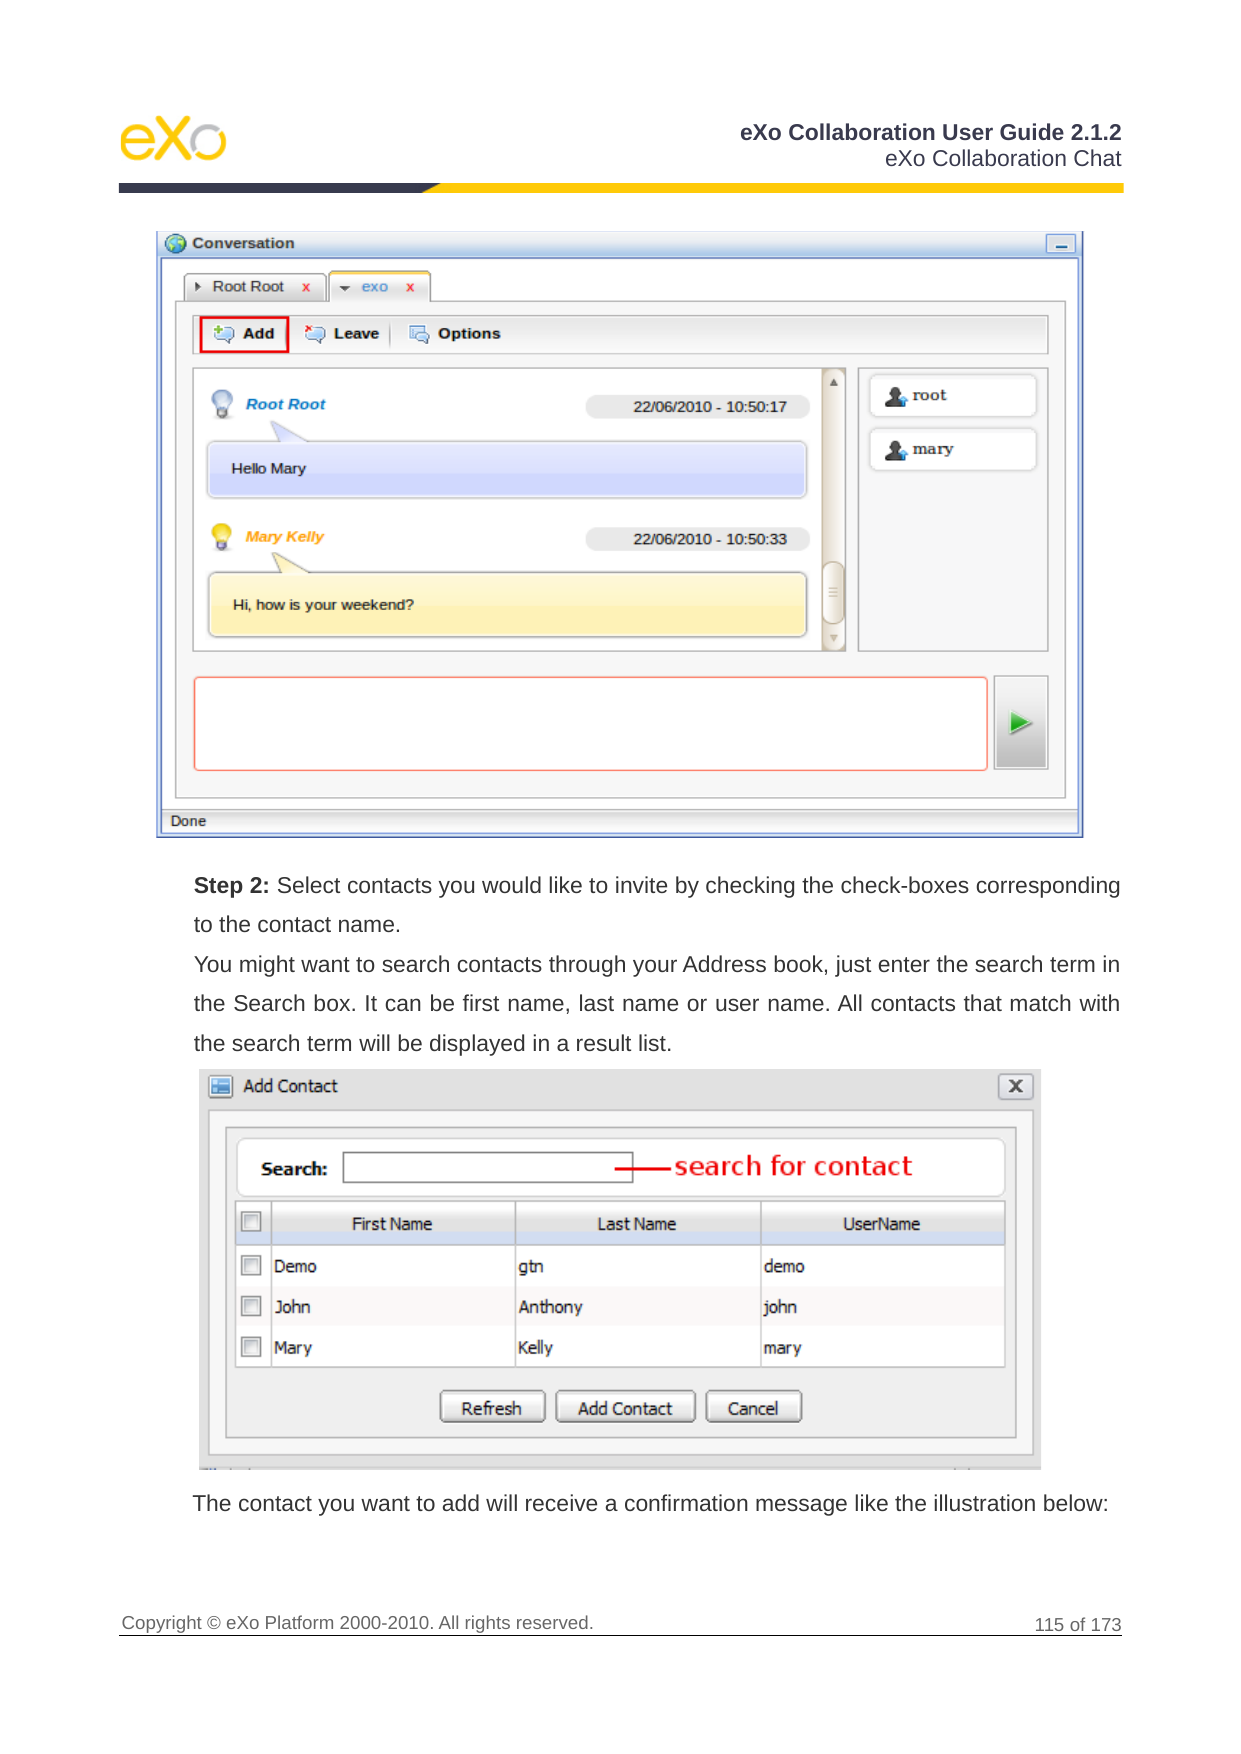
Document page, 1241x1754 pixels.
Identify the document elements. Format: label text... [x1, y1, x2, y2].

picture [155, 231, 1085, 838]
list Step 2: Select contacts you would like to invite by checking the check-boxes corresponding to the contact name. [156, 872, 1122, 938]
picture [118, 183, 1124, 193]
picture [199, 1069, 1042, 1470]
text The contact you want to add will receive a confirmation message like the illustration below: [118, 1470, 1122, 1516]
list You might want to search contacts through your Address book, just enter the search term in the Search box. It can be first name, last name or user name. All contacts that match with the search term will be displayed in a result list. [156, 951, 1122, 1056]
picture [120, 115, 227, 161]
